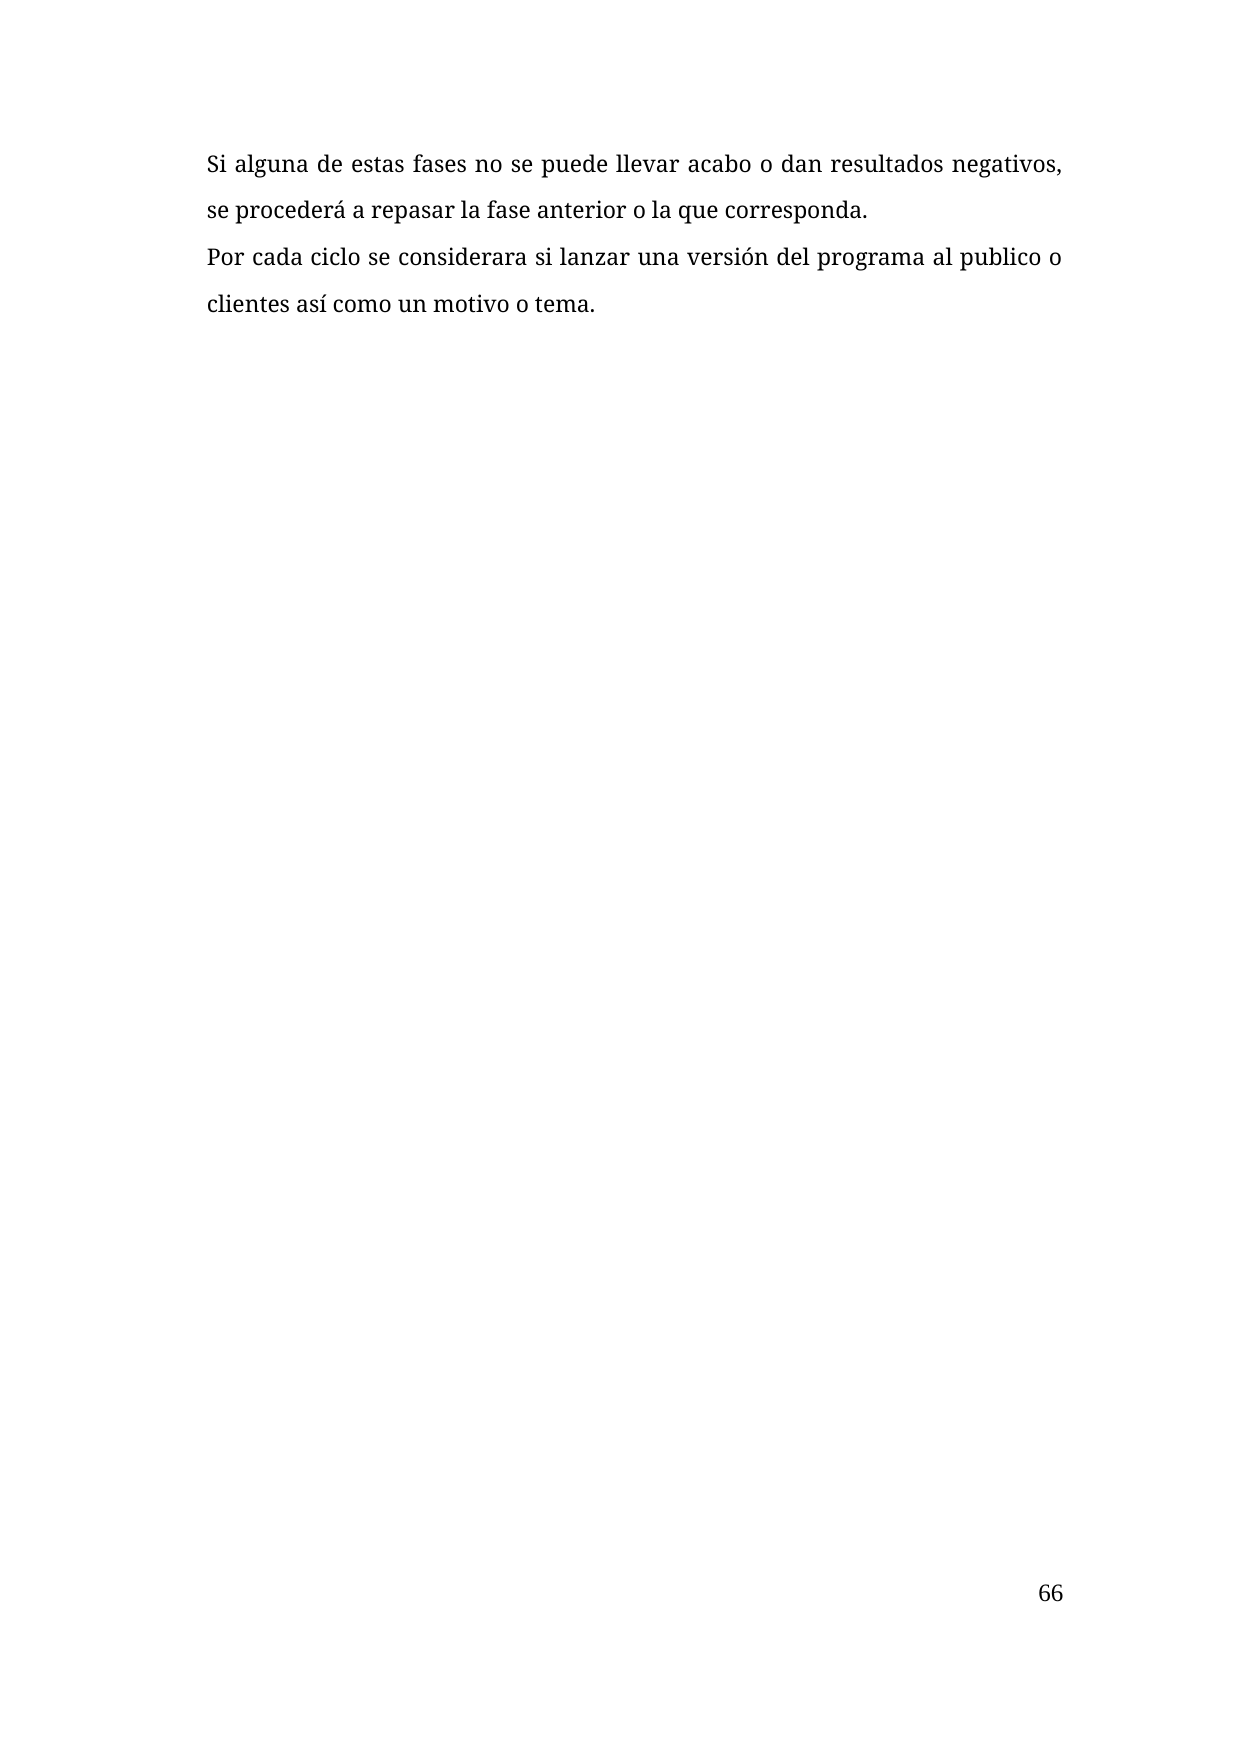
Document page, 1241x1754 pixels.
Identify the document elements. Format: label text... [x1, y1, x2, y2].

text Por cada ciclo se considerara si lanzar una versión del programa al publico o clientes así como un motivo o tema. [207, 241, 1063, 319]
text Si alguna de estas fases no se puede llevar acabo o dan resultados negativos, se procederá a repasar la fase anterior o la que corresponda. [207, 148, 1063, 226]
